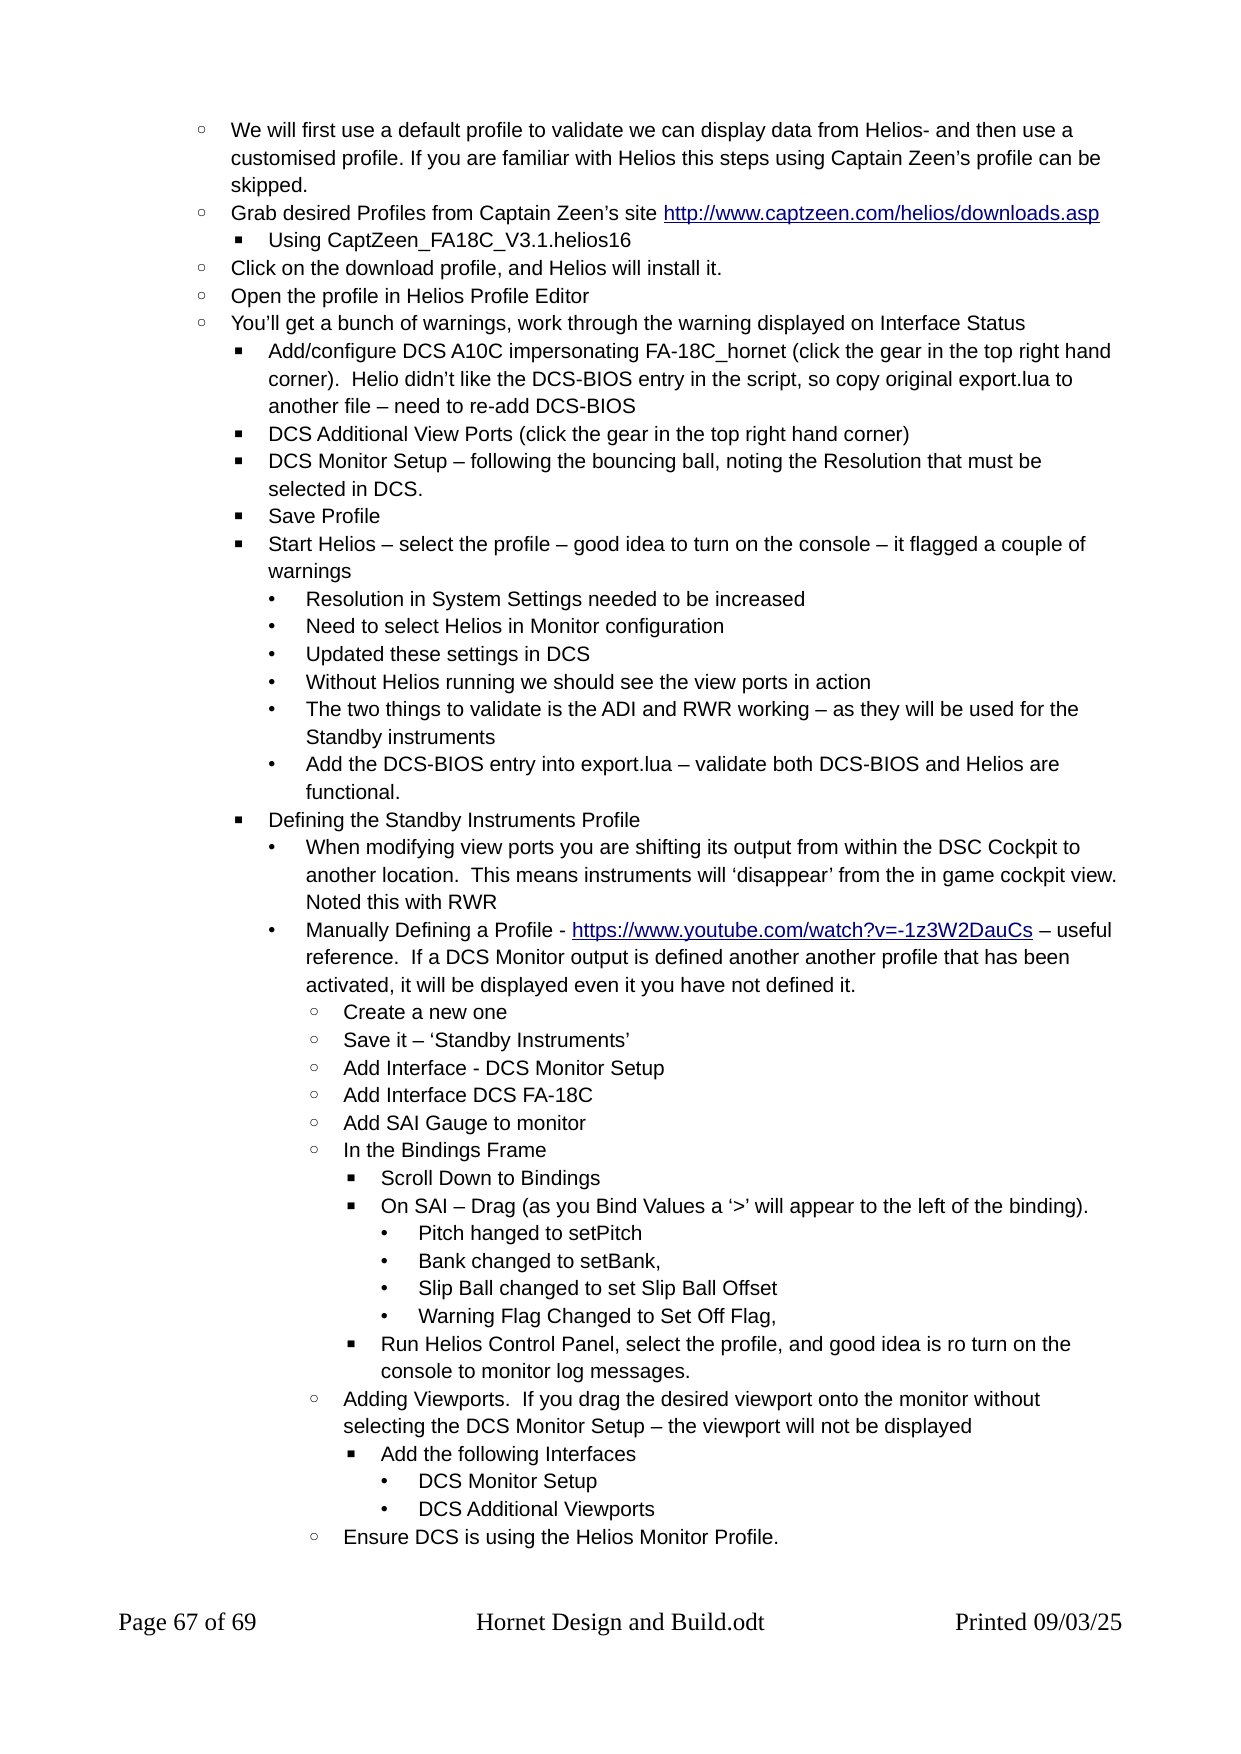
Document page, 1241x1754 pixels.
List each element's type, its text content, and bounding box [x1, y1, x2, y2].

list Save Profile [231, 504, 1122, 528]
list Updated these settings in DCS [268, 642, 1122, 666]
list When modifying view ports you are shifting its output from within the DSC Cockpit to another location. This means instruments will ‘disappear’ from the in game cockpit view. Noted this with RWR [268, 835, 1122, 914]
list You’ll get a bunch of warnings, work through the warning displayed on Interface Status [193, 311, 1122, 335]
list On SAI – Drag (as you Bind Values a ‘>’ will appear to the left of the binding). [343, 1193, 1122, 1217]
list Resolution in System Settings needed to be increased [268, 587, 1122, 611]
list Defining the Standby Instruments Profile [231, 807, 1122, 831]
list DCS Monitor Setup [381, 1469, 1122, 1493]
list Grab desired Profiles from Captain Zeen’s site http://www.captzeen.com/helios/downloads.asp [193, 201, 1122, 225]
list In the Bindings Frame [306, 1138, 1122, 1162]
list Add SAI Gauge to monitor [306, 1111, 1122, 1135]
list Add the following Interfaces [343, 1442, 1122, 1466]
list Using CaptZeen_FA18C_V3.1.helios16 [231, 228, 1122, 252]
list Open the profile in Helios Profile Editor [193, 283, 1122, 308]
list Run Helios Control Panel, select the profile, and good idea is ro turn on the console to monitor log messages. [343, 1331, 1122, 1383]
list Add the DCS-BIOS entry into export.lua – validate both DCS-BIOS and Helios are functional. [268, 752, 1122, 804]
list Slip Ball changed to set Slip Ball Offset [381, 1276, 1122, 1300]
list DCS Monitor Setup – following the bouncing ball, noting the Resolution that must be selected in DCS. [231, 449, 1122, 501]
list Need to select Helios in Monitor configuration [268, 614, 1122, 638]
list Manually Defining a Profile - https://www.youtube.com/watch?v=-1z3W2DauCs – useful reference. If a DCS Monitor output is defined another another profile that has been activated, it will be displayed even it you have not defined it. [268, 918, 1122, 997]
list Warning Flag Changed to Set Off Flag, [381, 1304, 1122, 1328]
list Pitch hanged to setPitch [381, 1221, 1122, 1245]
list Start Helios – select the profile – good idea to turn on the console – it flagged a couple of warnings [231, 532, 1122, 583]
list DCS Additional Viewports [381, 1497, 1122, 1521]
list Add Interface - DCS Monitor Setup [306, 1055, 1122, 1079]
list Save it – ‘Standby Instruments’ [306, 1028, 1122, 1052]
list Adding Viewports. If you drag the desired viewport onto the monitor without selecting the DCS Monitor Setup – the viewport will not be displayed [306, 1387, 1122, 1438]
list We will first use a default profile to validate we can display data from Helios- and then use a customised profile. If you are familiar with Helios this steps using Captain Zeen’s profile can be skipped. [193, 118, 1122, 197]
list Ensure DCS is using the Helios Monitor Profile. [306, 1524, 1122, 1548]
list DCS Additional View Ports (click the gear in the top right hand corner) [231, 421, 1122, 445]
list Click on the download profile, and Helios will install it. [193, 256, 1122, 280]
list The two things to validate is the ADI and RWR working – as they will be used for the Standby instruments [268, 697, 1122, 749]
list Create a new one [306, 1000, 1122, 1024]
list Bank changed to setBank, [381, 1249, 1122, 1273]
list Add Interface DCS FA-18C [306, 1083, 1122, 1107]
list Scroll Down to Bindings [343, 1166, 1122, 1190]
list Without Helios running we should see the view ports in action [268, 669, 1122, 694]
list Add/configure DCS A10C impersonating FA-18C_hornet (click the gear in the top right hand corner). Helio didn’t like the DCS-BIOS entry in the script, so copy original export.lua to another file – need to re-add DCS-BIOS [231, 339, 1122, 418]
